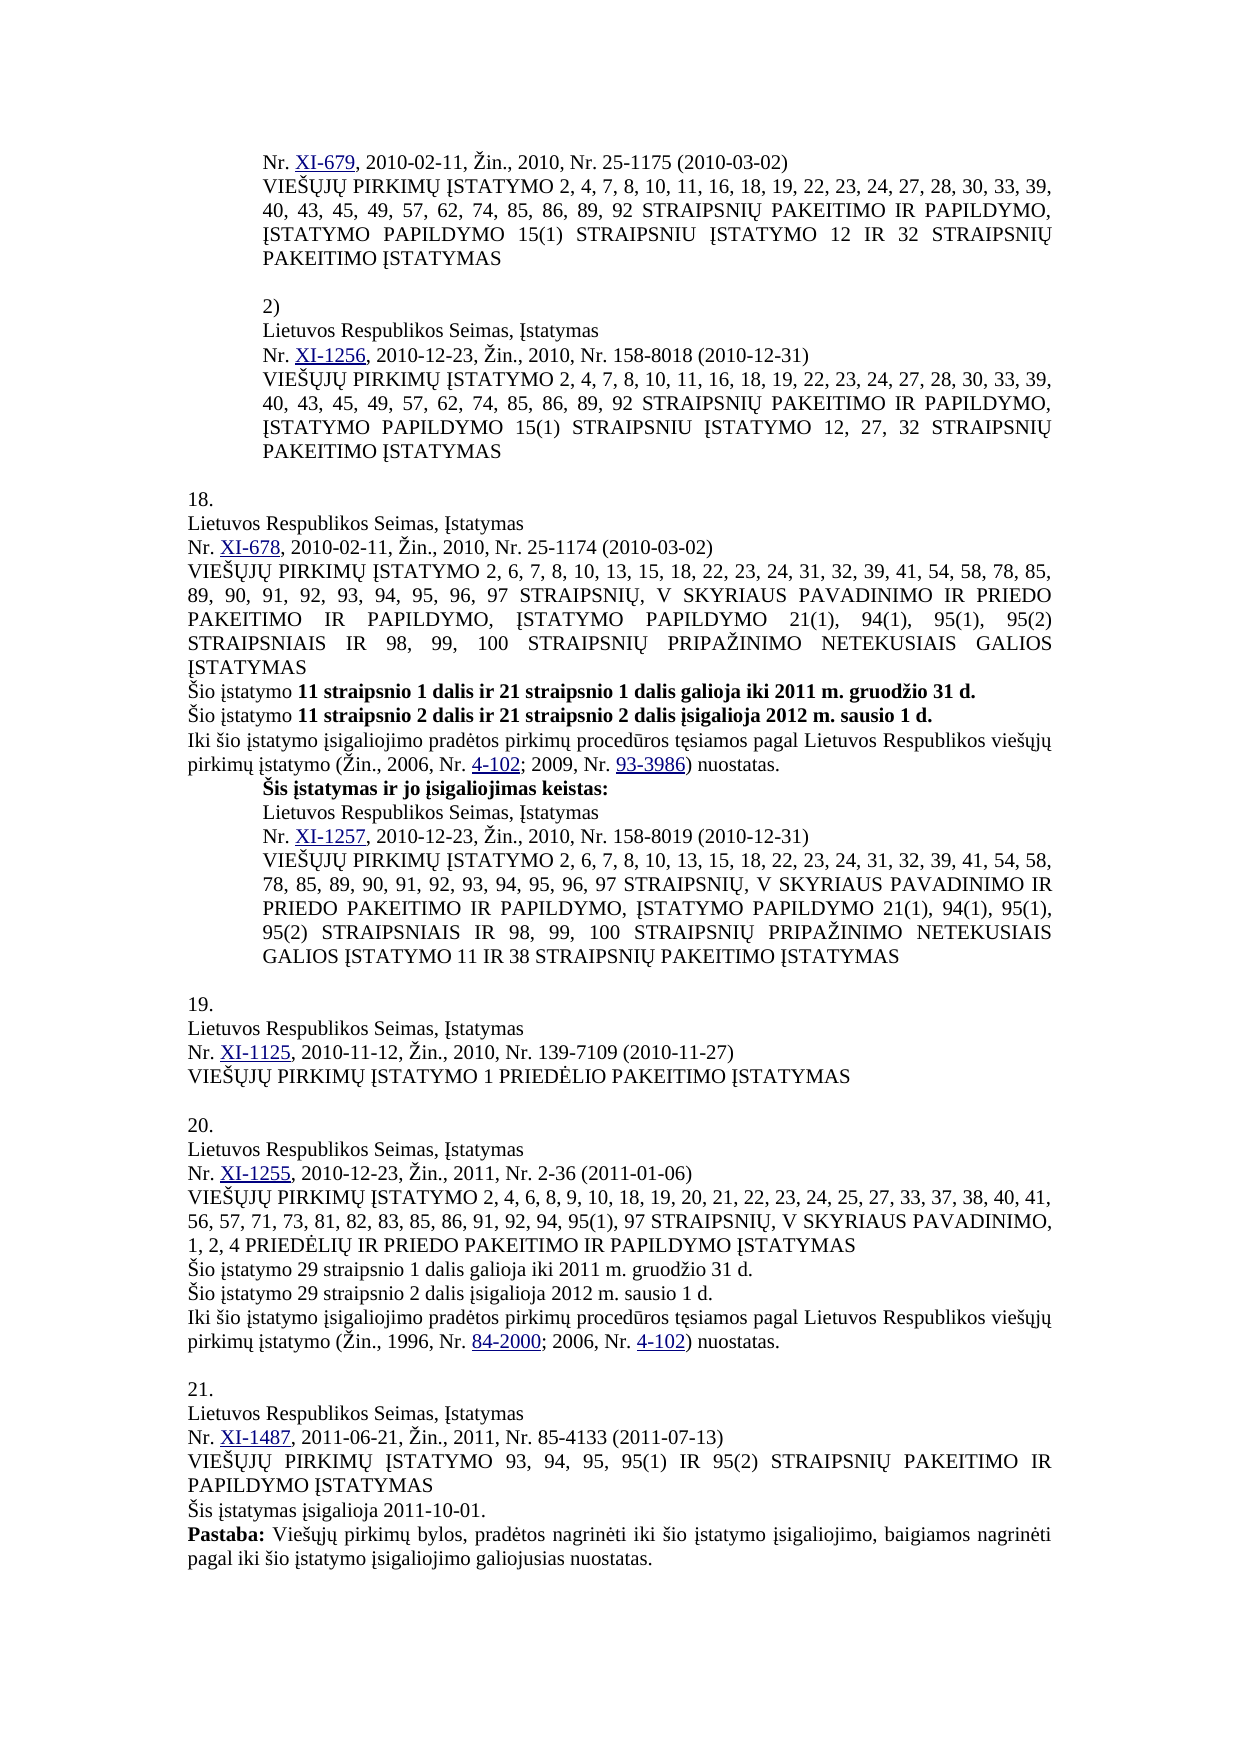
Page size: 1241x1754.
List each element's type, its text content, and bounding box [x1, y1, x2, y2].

text Šio įstatymo 29 straipsnio 1 dalis galioja iki 2011 m. gruodžio 31 d. [187, 1257, 1053, 1281]
text 21. [187, 1377, 1053, 1401]
text 2) [187, 294, 1053, 318]
text Šis įstatymas įsigalioja 2011-10-01. [187, 1497, 1053, 1522]
text Nr. XI-1256, 2010-12-23, Žin., 2010, Nr. 158-8018 (2010-12-31) [187, 342, 1053, 367]
text VIEŠŲJŲ PIRKIMŲ ĮSTATYMO 2, 4, 7, 8, 10, 11, 16, 18, 19, 22, 23, 24, 27, 28, 30, 33, 39, 40, 43, 45, 49, 57, 62, 74, 85, 86, 89, 92 STRAIPSNIŲ PAKEITIMO IR PAPILDYMO, ĮSTATYMO PAPILDYMO 15(1) STRAIPSNIU ĮSTATYMO 12, 27, 32 STRAIPSNIŲ PAKEITIMO ĮSTATYMAS [262, 367, 1053, 463]
text VIEŠŲJŲ PIRKIMŲ ĮSTATYMO 93, 94, 95, 95(1) IR 95(2) STRAIPSNIŲ PAKEITIMO IR PAPILDYMO ĮSTATYMAS [187, 1449, 1053, 1497]
text Šio įstatymo 11 straipsnio 1 dalis ir 21 straipsnio 1 dalis galioja iki 2011 m. gruodžio 31 d. [187, 679, 1053, 703]
text Lietuvos Respublikos Seimas, Įstatymas [187, 511, 1053, 535]
text Pastaba: Viešųjų pirkimų bylos, pradėtos nagrinėti iki šio įstatymo įsigaliojimo, baigiamos nagrinėti pagal iki šio įstatymo įsigaliojimo galiojusias nuostatas. [187, 1522, 1053, 1570]
text Nr. XI-1487, 2011-06-21, Žin., 2011, Nr. 85-4133 (2011-07-13) [187, 1425, 1053, 1449]
text Nr. XI-1257, 2010-12-23, Žin., 2010, Nr. 158-8019 (2010-12-31) [187, 824, 1053, 848]
text 20. [187, 1112, 1053, 1137]
text VIEŠŲJŲ PIRKIMŲ ĮSTATYMO 1 PRIEDĖLIO PAKEITIMO ĮSTATYMAS [187, 1064, 1053, 1088]
text VIEŠŲJŲ PIRKIMŲ ĮSTATYMO 2, 4, 7, 8, 10, 11, 16, 18, 19, 22, 23, 24, 27, 28, 30, 33, 39, 40, 43, 45, 49, 57, 62, 74, 85, 86, 89, 92 STRAIPSNIŲ PAKEITIMO IR PAPILDYMO, ĮSTATYMO PAPILDYMO 15(1) STRAIPSNIU ĮSTATYMO 12 IR 32 STRAIPSNIŲ PAKEITIMO ĮSTATYMAS [262, 174, 1053, 270]
text Iki šio įstatymo įsigaliojimo pradėtos pirkimų procedūros tęsiamos pagal Lietuvos Respublikos viešųjų pirkimų įstatymo (Žin., 1996, Nr. 84-2000; 2006, Nr. 4-102) nuostatas. [187, 1305, 1053, 1353]
text 19. [187, 992, 1053, 1016]
text VIEŠŲJŲ PIRKIMŲ ĮSTATYMO 2, 4, 6, 8, 9, 10, 18, 19, 20, 21, 22, 23, 24, 25, 27, 33, 37, 38, 40, 41, 56, 57, 71, 73, 81, 82, 83, 85, 86, 91, 92, 94, 95(1), 97 STRAIPSNIŲ, V SKYRIAUS PAVADINIMO, 1, 2, 4 PRIEDĖLIŲ IR PRIEDO PAKEITIMO IR PAPILDYMO ĮSTATYMAS [187, 1185, 1053, 1257]
text Šis įstatymas ir jo įsigaliojimas keistas: [187, 776, 1053, 800]
text Lietuvos Respublikos Seimas, Įstatymas [187, 1137, 1053, 1161]
text Šio įstatymo 29 straipsnio 2 dalis įsigalioja 2012 m. sausio 1 d. [187, 1281, 1053, 1305]
text 18. [187, 487, 1053, 511]
text VIEŠŲJŲ PIRKIMŲ ĮSTATYMO 2, 6, 7, 8, 10, 13, 15, 18, 22, 23, 24, 31, 32, 39, 41, 54, 58, 78, 85, 89, 90, 91, 92, 93, 94, 95, 96, 97 STRAIPSNIŲ, V SKYRIAUS PAVADINIMO IR PRIEDO PAKEITIMO IR PAPILDYMO, ĮSTATYMO PAPILDYMO 21(1), 94(1), 95(1), 95(2) STRAIPSNIAIS IR 98, 99, 100 STRAIPSNIŲ PRIPAŽINIMO NETEKUSIAIS GALIOS ĮSTATYMO 11 IR 38 STRAIPSNIŲ PAKEITIMO ĮSTATYMAS [262, 848, 1053, 968]
text Nr. XI-678, 2010-02-11, Žin., 2010, Nr. 25-1174 (2010-03-02) [187, 535, 1053, 559]
text Iki šio įstatymo įsigaliojimo pradėtos pirkimų procedūros tęsiamos pagal Lietuvos Respublikos viešųjų pirkimų įstatymo (Žin., 2006, Nr. 4-102; 2009, Nr. 93-3986) nuostatas. [187, 727, 1053, 776]
text Lietuvos Respublikos Seimas, Įstatymas [187, 1401, 1053, 1425]
text Šio įstatymo 11 straipsnio 2 dalis ir 21 straipsnio 2 dalis įsigalioja 2012 m. sausio 1 d. [187, 703, 1053, 727]
text VIEŠŲJŲ PIRKIMŲ ĮSTATYMO 2, 6, 7, 8, 10, 13, 15, 18, 22, 23, 24, 31, 32, 39, 41, 54, 58, 78, 85, 89, 90, 91, 92, 93, 94, 95, 96, 97 STRAIPSNIŲ, V SKYRIAUS PAVADINIMO IR PRIEDO PAKEITIMO IR PAPILDYMO, ĮSTATYMO PAPILDYMO 21(1), 94(1), 95(1), 95(2) STRAIPSNIAIS IR 98, 99, 100 STRAIPSNIŲ PRIPAŽINIMO NETEKUSIAIS GALIOS ĮSTATYMAS [187, 559, 1053, 679]
text Lietuvos Respublikos Seimas, Įstatymas [187, 318, 1053, 342]
text Nr. XI-1125, 2010-11-12, Žin., 2010, Nr. 139-7109 (2010-11-27) [187, 1040, 1053, 1064]
text Nr. XI-1255, 2010-12-23, Žin., 2011, Nr. 2-36 (2011-01-06) [187, 1161, 1053, 1185]
text Lietuvos Respublikos Seimas, Įstatymas [187, 800, 1053, 824]
text Nr. XI-679, 2010-02-11, Žin., 2010, Nr. 25-1175 (2010-03-02) [187, 150, 1053, 174]
text Lietuvos Respublikos Seimas, Įstatymas [187, 1016, 1053, 1040]
